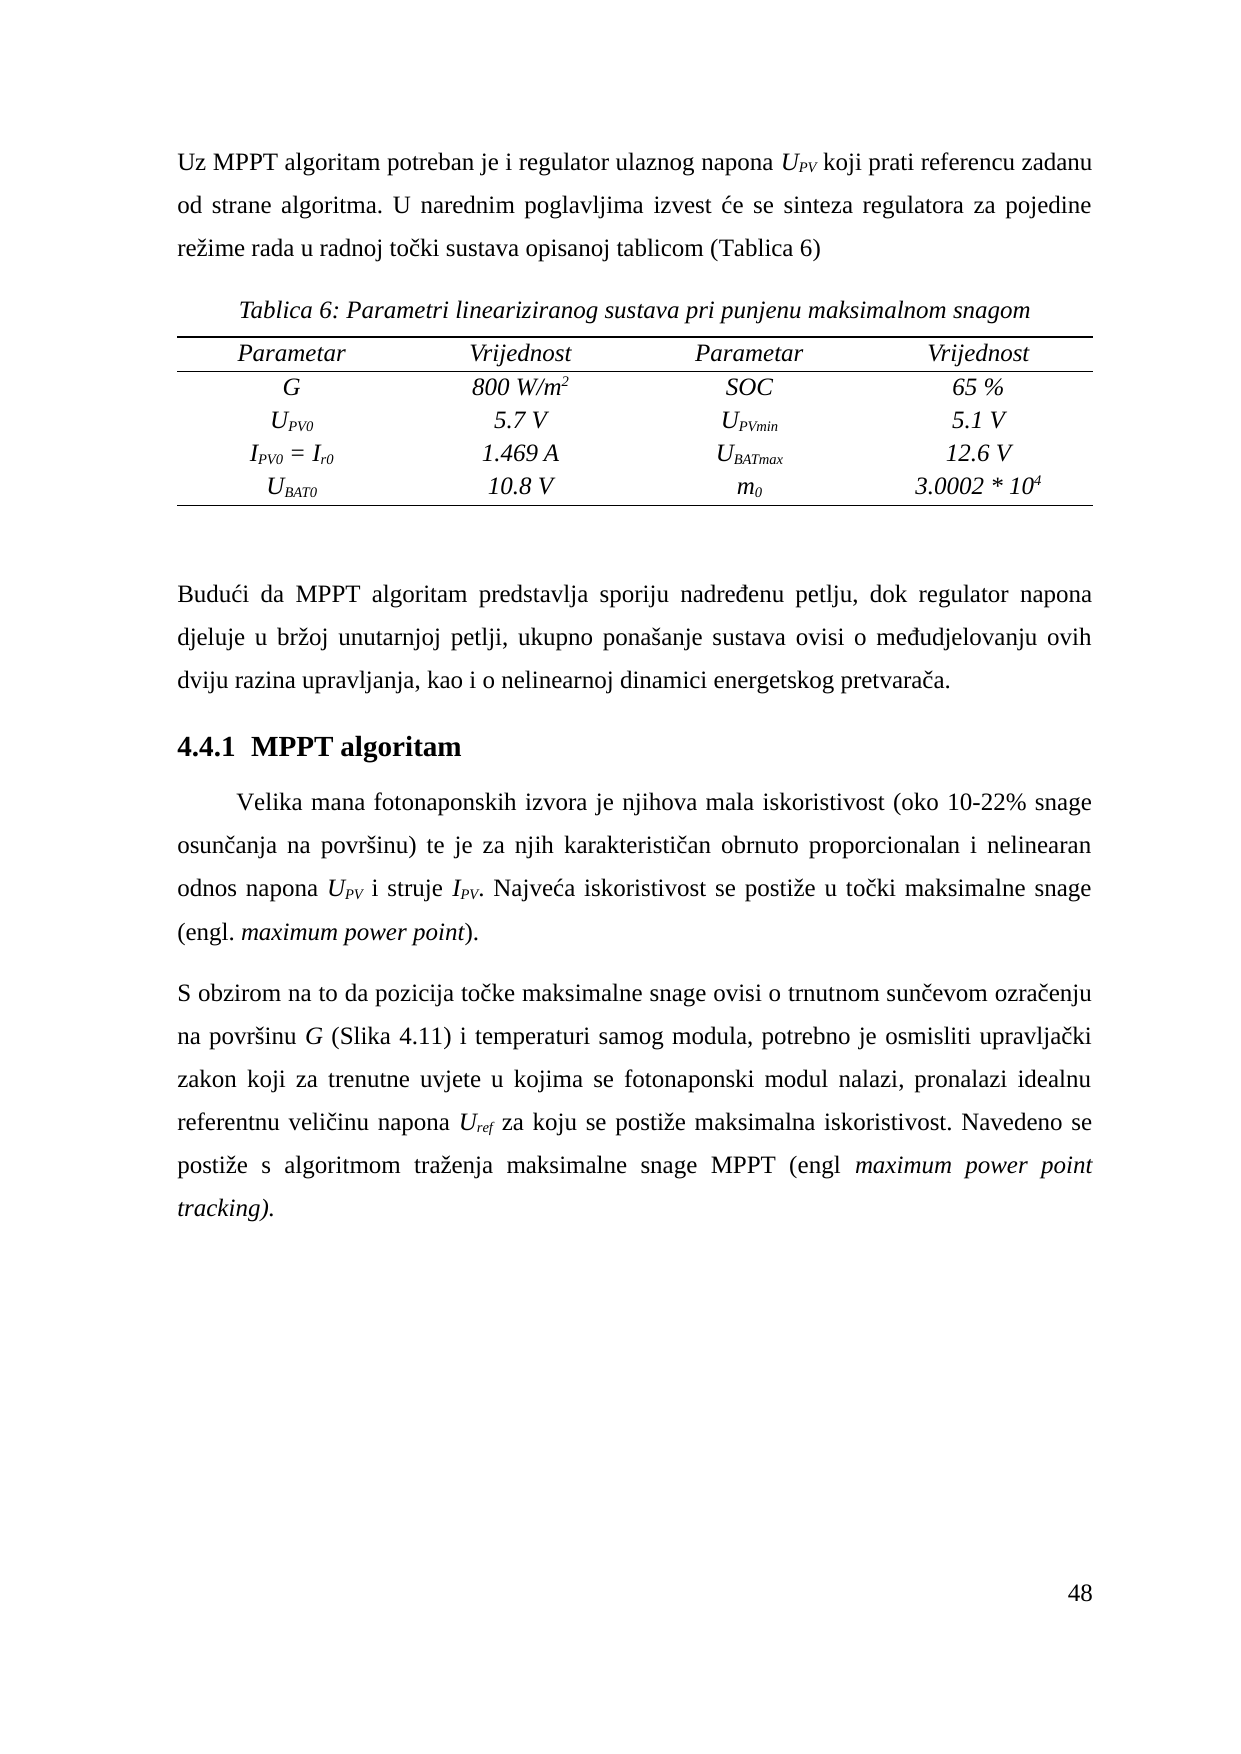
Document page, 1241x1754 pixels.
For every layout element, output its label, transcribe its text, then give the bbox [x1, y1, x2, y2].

table_header Parametar [177, 338, 406, 371]
table_cell 65 % [864, 372, 1093, 405]
table_cell 1.469 A [406, 439, 635, 471]
table_cell 12.6 V [864, 439, 1093, 471]
table_cell 800 W/m2 [406, 372, 635, 405]
table_cell 5.7 V [406, 405, 635, 438]
table_header Parametar [635, 338, 864, 371]
table_cell G [177, 372, 406, 405]
table_header Vrijednost [406, 338, 635, 371]
table_header Vrijednost [864, 338, 1093, 371]
text Tablica 6: Parametri lineariziranog sustava pri punjenu maksimalnom snagom [177, 295, 1093, 324]
table_cell 10.8 V [406, 471, 635, 504]
text S obzirom na to da pozicija točke maksimalne snage ovisi o trnutnom sunčevom ozračenju na površinu G (Slika 4.11) i temperaturi samog modula, potrebno je osmisliti upravljački zakon koji za trenutne uvjete u kojima se fotonaponski modul nalazi, pronalazi idealnu referentnu veličinu napona Uref za koju se postiže maksimalna iskoristivost. Navedeno se postiže s algoritmom traženja maksimalne snage MPPT (engl maximum power point tracking). [177, 978, 1093, 1222]
text Uz MPPT algoritam potreban je i regulator ulaznog napona UPV koji prati referencu zadanu od strane algoritma. U narednim poglavljima izvest će se sinteza regulatora za pojedine režime rada u radnoj točki sustava opisanoj tablicom (Tablica 6) [177, 147, 1093, 262]
text Velika mana fotonaponskih izvora je njihova mala iskoristivost (oko 10-22% snage osunčanja na površinu) te je za njih karakterističan obrnuto proporcionalan i nelinearan odnos napona UPV i struje IPV. Najveća iskoristivost se postiže u točki maksimalne snage (engl. maximum power point). [177, 787, 1093, 945]
table_cell 5.1 V [864, 405, 1093, 438]
table_cell IPV0 = Ir0 [177, 439, 406, 471]
text Budući da MPPT algoritam predstavlja sporiju nadređenu petlju, dok regulator napona djeluje u bržoj unutarnjoj petlji, ukupno ponašanje sustava ovisi o međudjelovanju ovih dviju razina upravljanja, kao i o nelinearnoj dinamici energetskog pretvarača. [177, 579, 1093, 694]
table_cell m0 [635, 471, 864, 504]
table_cell UPV0 [177, 405, 406, 438]
table_cell UPVmin [635, 405, 864, 438]
table_cell UBATmax [635, 439, 864, 471]
table_cell UBAT0 [177, 471, 406, 504]
table_cell SOC [635, 372, 864, 405]
table_cell 3.0002 * 104 [864, 471, 1093, 504]
subtitle MPPT algoritam [177, 729, 1093, 763]
